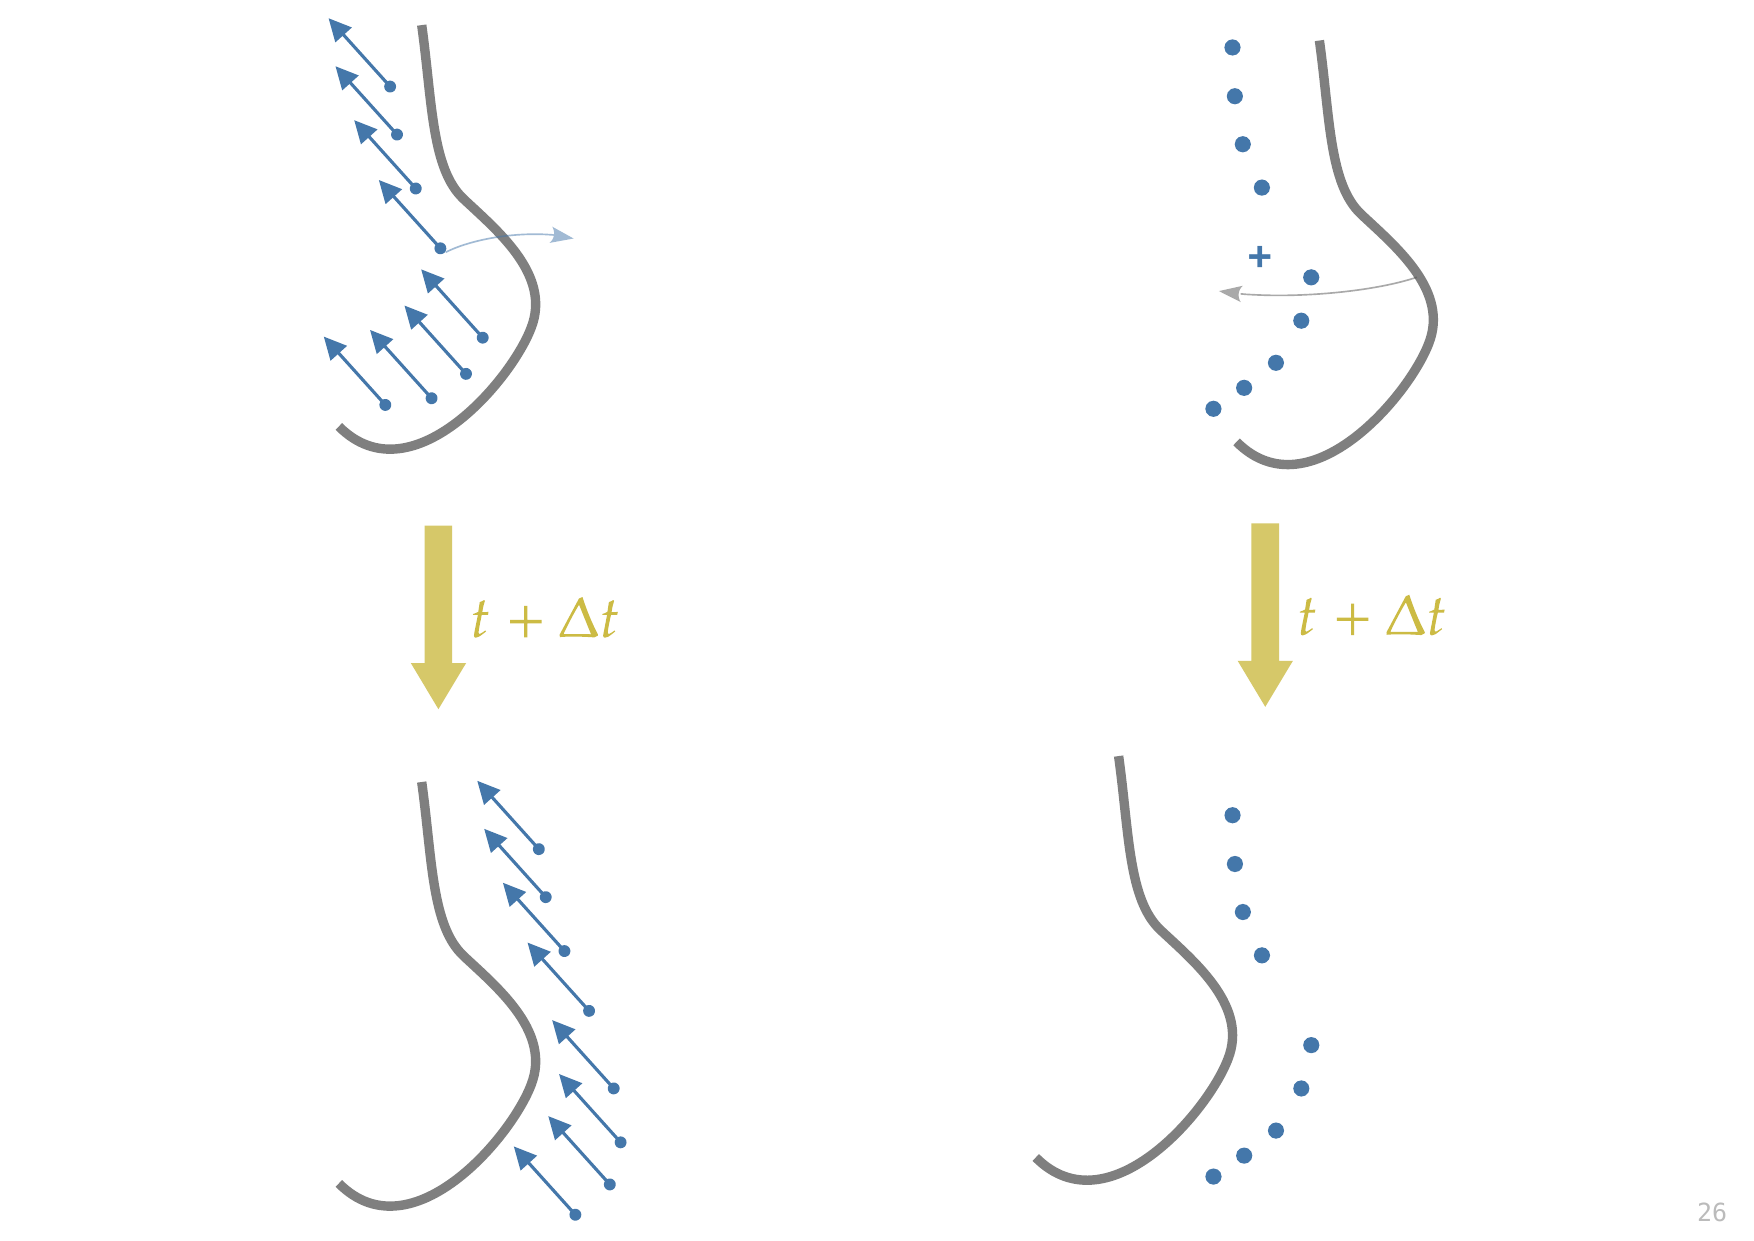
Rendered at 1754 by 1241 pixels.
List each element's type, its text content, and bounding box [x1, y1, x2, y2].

text_box [472, 600, 489, 638]
text_box [1293, 312, 1310, 329]
text_box [1224, 39, 1241, 56]
text_box [1237, 523, 1293, 707]
text_box [1226, 855, 1244, 873]
text_box [1253, 179, 1271, 196]
text_box [1267, 1122, 1285, 1139]
text_box [410, 525, 467, 710]
text_box [1293, 1080, 1310, 1097]
text_box [1303, 1037, 1320, 1054]
text_box + [1232, 218, 1289, 278]
text_box [1234, 136, 1251, 153]
text_box [1336, 603, 1369, 636]
text_box [1386, 594, 1425, 636]
text_box [1267, 354, 1285, 371]
text_box [1253, 947, 1271, 964]
text_box [602, 600, 618, 638]
text_box [1226, 88, 1243, 105]
text_box [1303, 269, 1320, 286]
text_box [1224, 807, 1241, 824]
text_box [559, 597, 598, 638]
text_box [1429, 597, 1445, 636]
text_box [1299, 597, 1316, 636]
text_box [1234, 903, 1251, 921]
text_box [510, 605, 542, 638]
text_box [1205, 400, 1222, 417]
text_box [1236, 379, 1253, 396]
text_box [1205, 1168, 1222, 1185]
text_box [1236, 1147, 1253, 1164]
